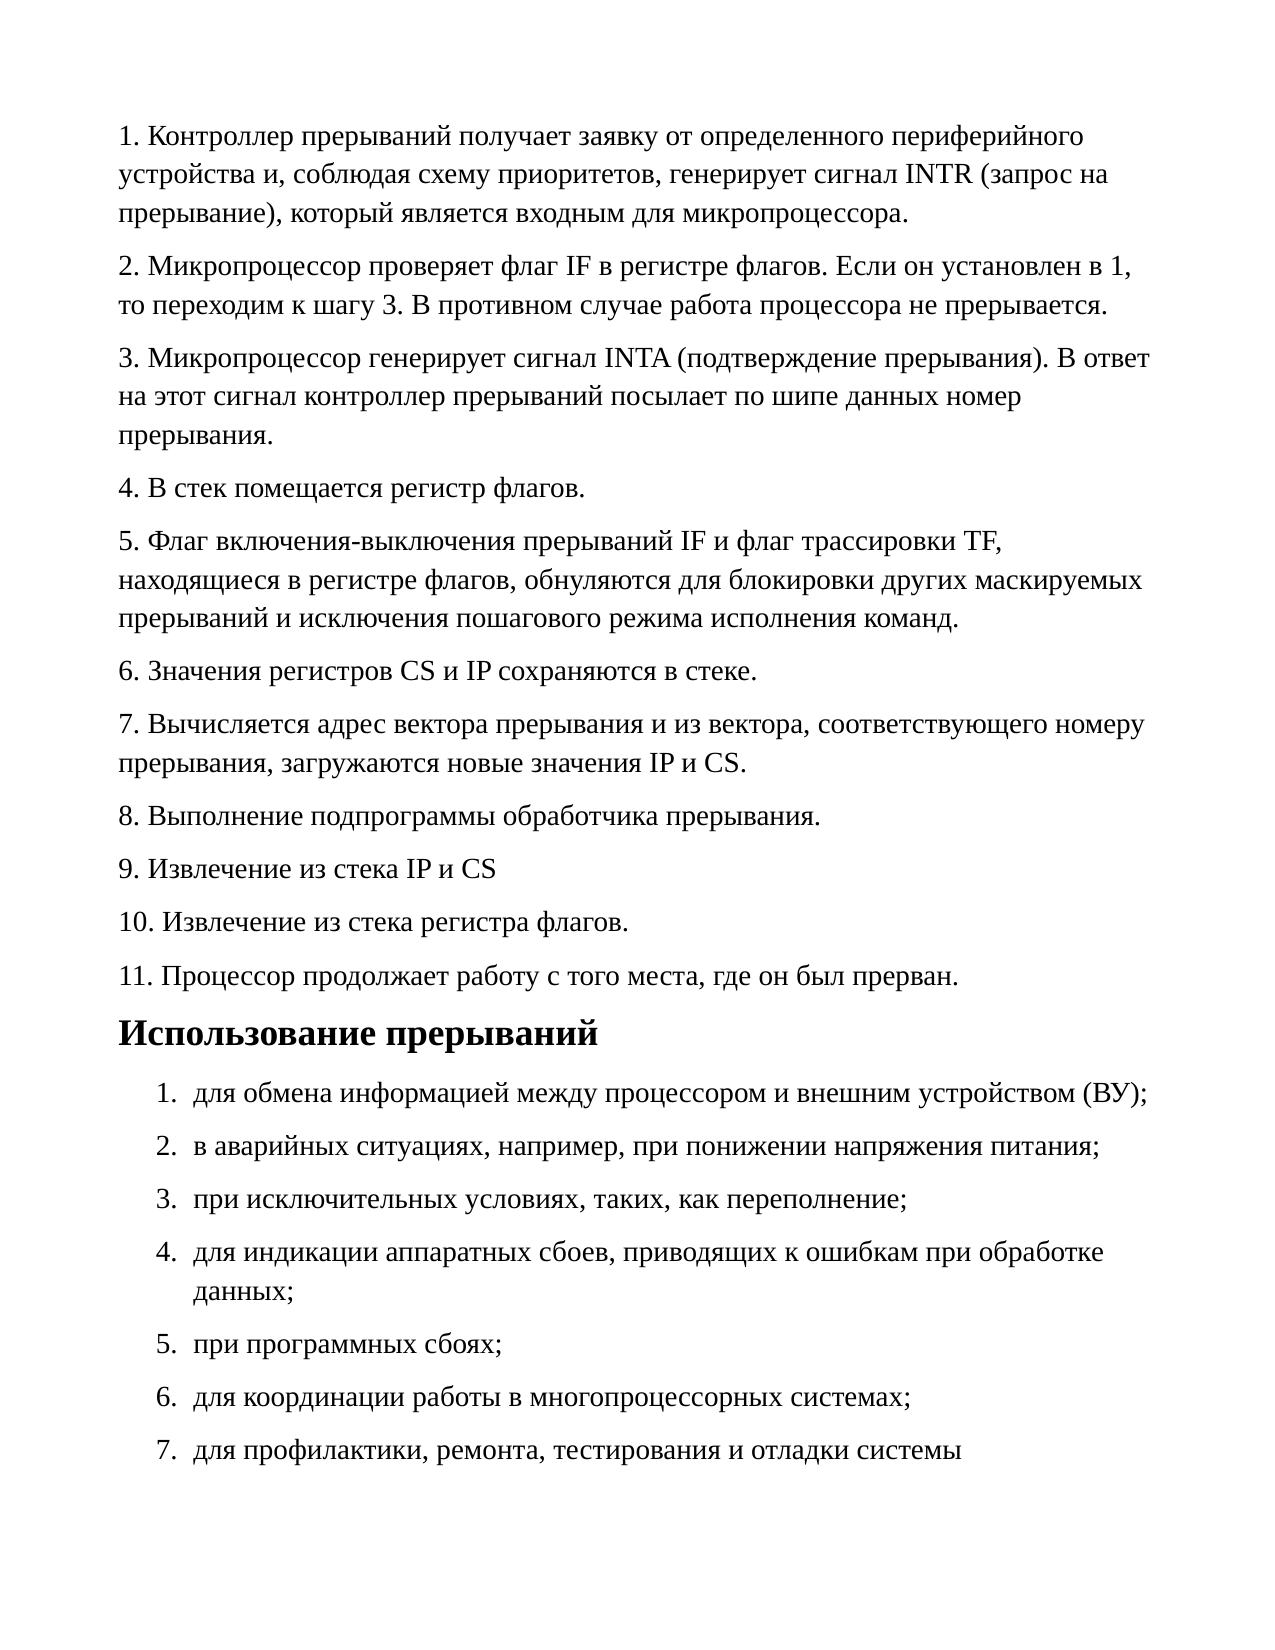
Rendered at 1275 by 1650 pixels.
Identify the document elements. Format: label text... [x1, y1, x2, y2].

list для индикации аппаратных сбоев, приводящих к ошибкам при обработке данных; [156, 1234, 1157, 1306]
list при исключительных условиях, таких, как переполнение; [156, 1181, 1157, 1215]
text 1. Контроллер прерываний получает заявку от определенного периферийного устройства и, соблюдая схему приоритетов, генерирует сигнал INTR (запрос на прерывание), который является входным для микропроцессора. [118, 118, 1157, 229]
list для профилактики, ремонта, тестирования и отладки системы [156, 1432, 1157, 1466]
text 11. Процессор продолжает работу с того места, где он был прерван. [118, 958, 1157, 991]
text 7. Вычисляется адрес вектора прерывания и из вектора, соответствующего номеру прерывания, загружаются новые значения IP и CS. [118, 707, 1157, 779]
list для обмена информацией между процессором и внешним устройством (ВУ); [156, 1075, 1157, 1108]
text 3. Микропроцессор генерирует сигнал INTA (подтверждение прерывания). В ответ на этот сигнал контроллер прерываний посылает по шипе данных номер прерывания. [118, 340, 1157, 451]
text 9. Извлечение из стека IP и CS [118, 851, 1157, 885]
text 5. Флаг включения-выключения прерываний IF и флаг трассировки TF, находящиеся в регистре флагов, обнуляются для блокировки других маскируемых прерываний и исключения пошагового режима исполнения команд. [118, 523, 1157, 634]
text 10. Извлечение из стека регистра флагов. [118, 904, 1157, 938]
list при программных сбоях; [156, 1326, 1157, 1359]
list в аварийных ситуациях, например, при понижении напряжения питания; [156, 1128, 1157, 1162]
text 2. Микропроцессор проверяет флаг IF в регистре флагов. Если он установлен в 1, то переходим к шагу 3. В противном случае работа процессора не прерывается. [118, 248, 1157, 320]
text 8. Выполнение подпрограммы обработчика прерывания. [118, 798, 1157, 832]
text 6. Значения регистров CS и IP сохраняются в стеке. [118, 653, 1157, 687]
text 4. В стек помещается регистр флагов. [118, 470, 1157, 504]
list для координации работы в многопроцессорных системах; [156, 1379, 1157, 1413]
text Использование прерываний [118, 1011, 1157, 1054]
